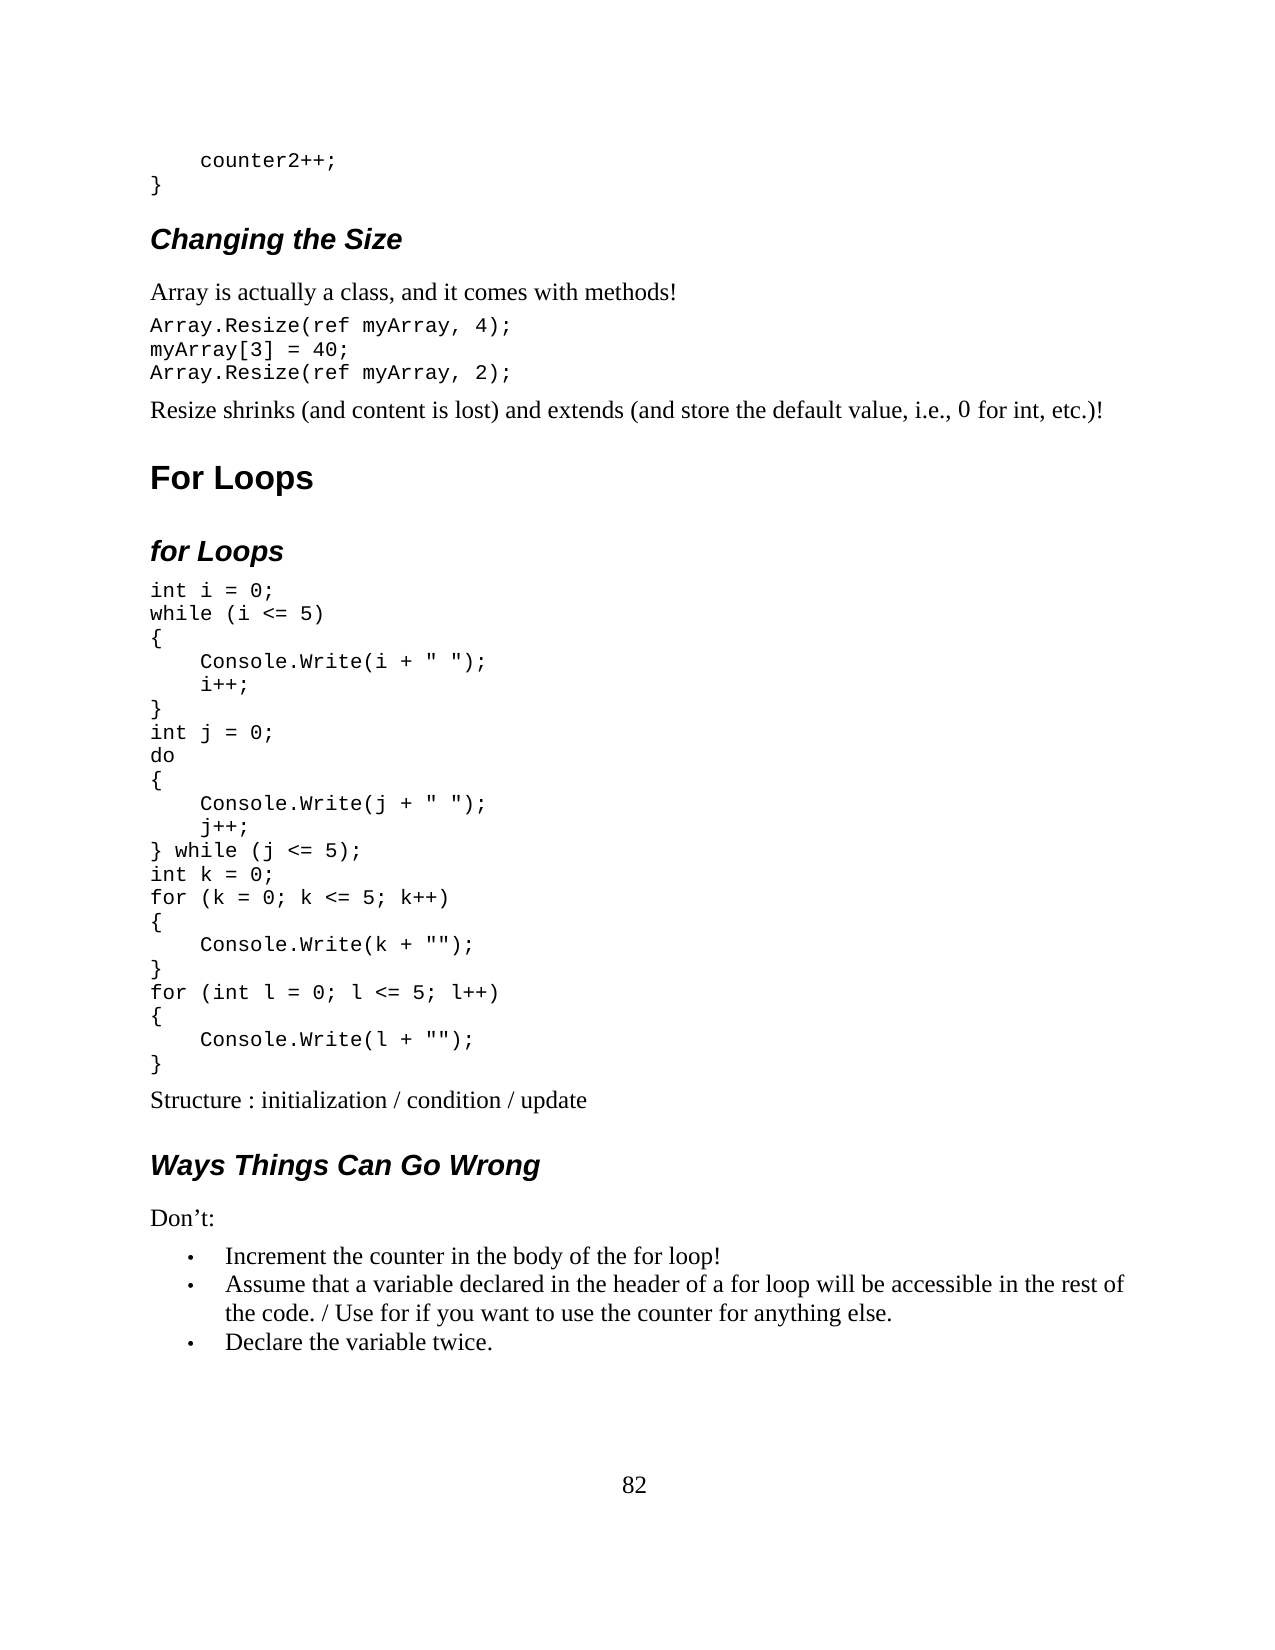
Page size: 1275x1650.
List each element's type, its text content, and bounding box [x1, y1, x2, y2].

text } while (j <= 5); [150, 840, 1125, 863]
subtitle For Loops [150, 458, 1125, 496]
text } [150, 1053, 1125, 1076]
text for (int l = 0; l <= 5; l++) [150, 982, 1125, 1005]
text Console.Write(j + " "); [150, 793, 1125, 816]
subtitle for Loops [150, 534, 1125, 567]
text Structure : initialization / condition / update [150, 1085, 1125, 1114]
text i++; [150, 674, 1125, 698]
text Don’t: [150, 1203, 1125, 1232]
text Array is actually a class, and it comes with methods! [150, 277, 1125, 306]
text Array.Resize(ref myArray, 4); [150, 315, 1125, 339]
text Console.Write(i + " "); [150, 651, 1125, 674]
text { [150, 911, 1125, 934]
text myArray[3] = 40; [150, 339, 1125, 362]
text { [150, 769, 1125, 793]
text Console.Write(k + ""); [150, 934, 1125, 958]
text while (i <= 5) [150, 603, 1125, 627]
subtitle Changing the Size [150, 222, 1125, 256]
list Increment the counter in the body of the for loop! [187, 1241, 1125, 1269]
text j++; [150, 816, 1125, 840]
text } [150, 698, 1125, 722]
text } [150, 958, 1125, 982]
text Array.Resize(ref myArray, 2); [150, 362, 1125, 386]
subtitle Ways Things Can Go Wrong [150, 1148, 1125, 1182]
text counter2++; [150, 150, 1125, 174]
text Resize shrinks (and content is lost) and extends (and store the default value, i.e., for int, etc.)! [150, 395, 1125, 424]
text Console.Write(l + ""); [150, 1029, 1125, 1053]
text { [150, 627, 1125, 651]
text } [150, 174, 1125, 197]
text int j = 0; [150, 722, 1125, 745]
list Assume that a variable declared in the header of a for loop will be accessible in the rest of the code. / Use for if you want to use the counter for anything else. [187, 1269, 1125, 1327]
text do [150, 745, 1125, 769]
text int i = 0; [150, 580, 1125, 603]
text int k = 0; [150, 863, 1125, 887]
text for (k = 0; k <= 5; k++) [150, 887, 1125, 911]
list Declare the variable twice. [187, 1327, 1125, 1356]
text { [150, 1005, 1125, 1029]
